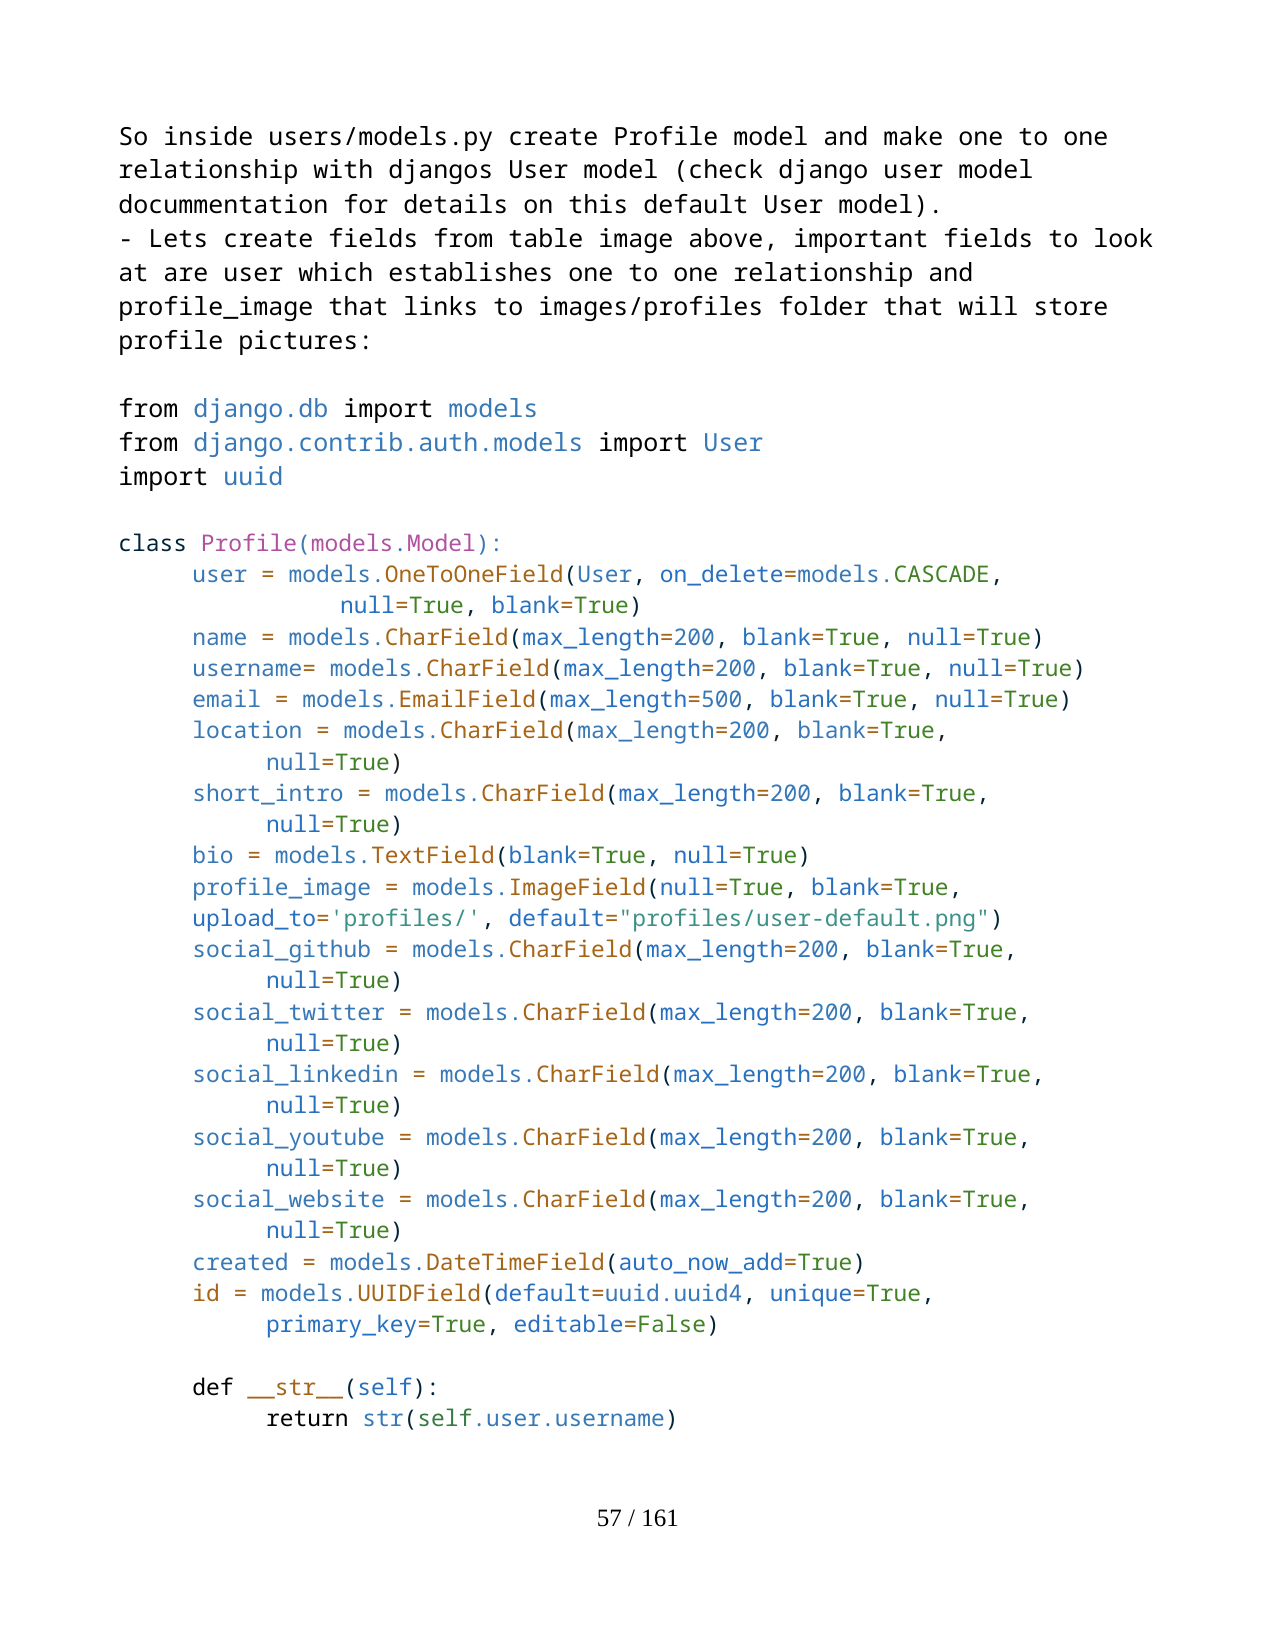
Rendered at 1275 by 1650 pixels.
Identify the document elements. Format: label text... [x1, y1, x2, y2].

text So inside users/models.py create Profile model and make one to one relationship with djangos User model (check django user model docummentation for details on this default User model). [118, 118, 1157, 220]
text social_twitter = models.CharField(max_length=200, blank=True, null=True) [118, 996, 1157, 1058]
text from django.db import models [118, 391, 1157, 425]
text email = models.EmailField(max_length=500, blank=True, null=True) [118, 683, 1157, 714]
text social_linkedin = models.CharField(max_length=200, blank=True, null=True) [118, 1058, 1157, 1121]
text name = models.CharField(max_length=200, blank=True, null=True) [118, 621, 1157, 652]
text return str(self.user.username) [118, 1402, 1157, 1433]
text username= models.CharField(max_length=200, blank=True, null=True) [118, 652, 1157, 683]
text social_website = models.CharField(max_length=200, blank=True, null=True) [118, 1183, 1157, 1246]
text from django.contrib.auth.models import User [118, 425, 1157, 459]
text class Profile(models.Model): [118, 527, 1157, 558]
text user = models.OneToOneField(User, on_delete=models.CASCADE, null=True, blank=True) [118, 558, 1157, 621]
text - Lets create fields from table image above, important fields to look at are user which establishes one to one relationship and profile_image that links to images/profiles folder that will store profile pictures: [118, 220, 1157, 357]
text profile_image = models.ImageField(null=True, blank=True, upload_to='profiles/', default="profiles/user-default.png") [118, 871, 1157, 933]
text short_intro = models.CharField(max_length=200, blank=True, null=True) [118, 777, 1157, 839]
text social_youtube = models.CharField(max_length=200, blank=True, null=True) [118, 1121, 1157, 1183]
text bio = models.TextField(blank=True, null=True) [118, 839, 1157, 871]
text def __str__(self): [118, 1371, 1157, 1402]
text location = models.CharField(max_length=200, blank=True, null=True) [118, 714, 1157, 777]
text created = models.DateTimeField(auto_now_add=True) [118, 1246, 1157, 1277]
text social_github = models.CharField(max_length=200, blank=True, null=True) [118, 933, 1157, 996]
text import uuid [118, 459, 1157, 493]
text id = models.UUIDField(default=uuid.uuid4, unique=True, primary_key=True, editable=False) [118, 1277, 1157, 1339]
